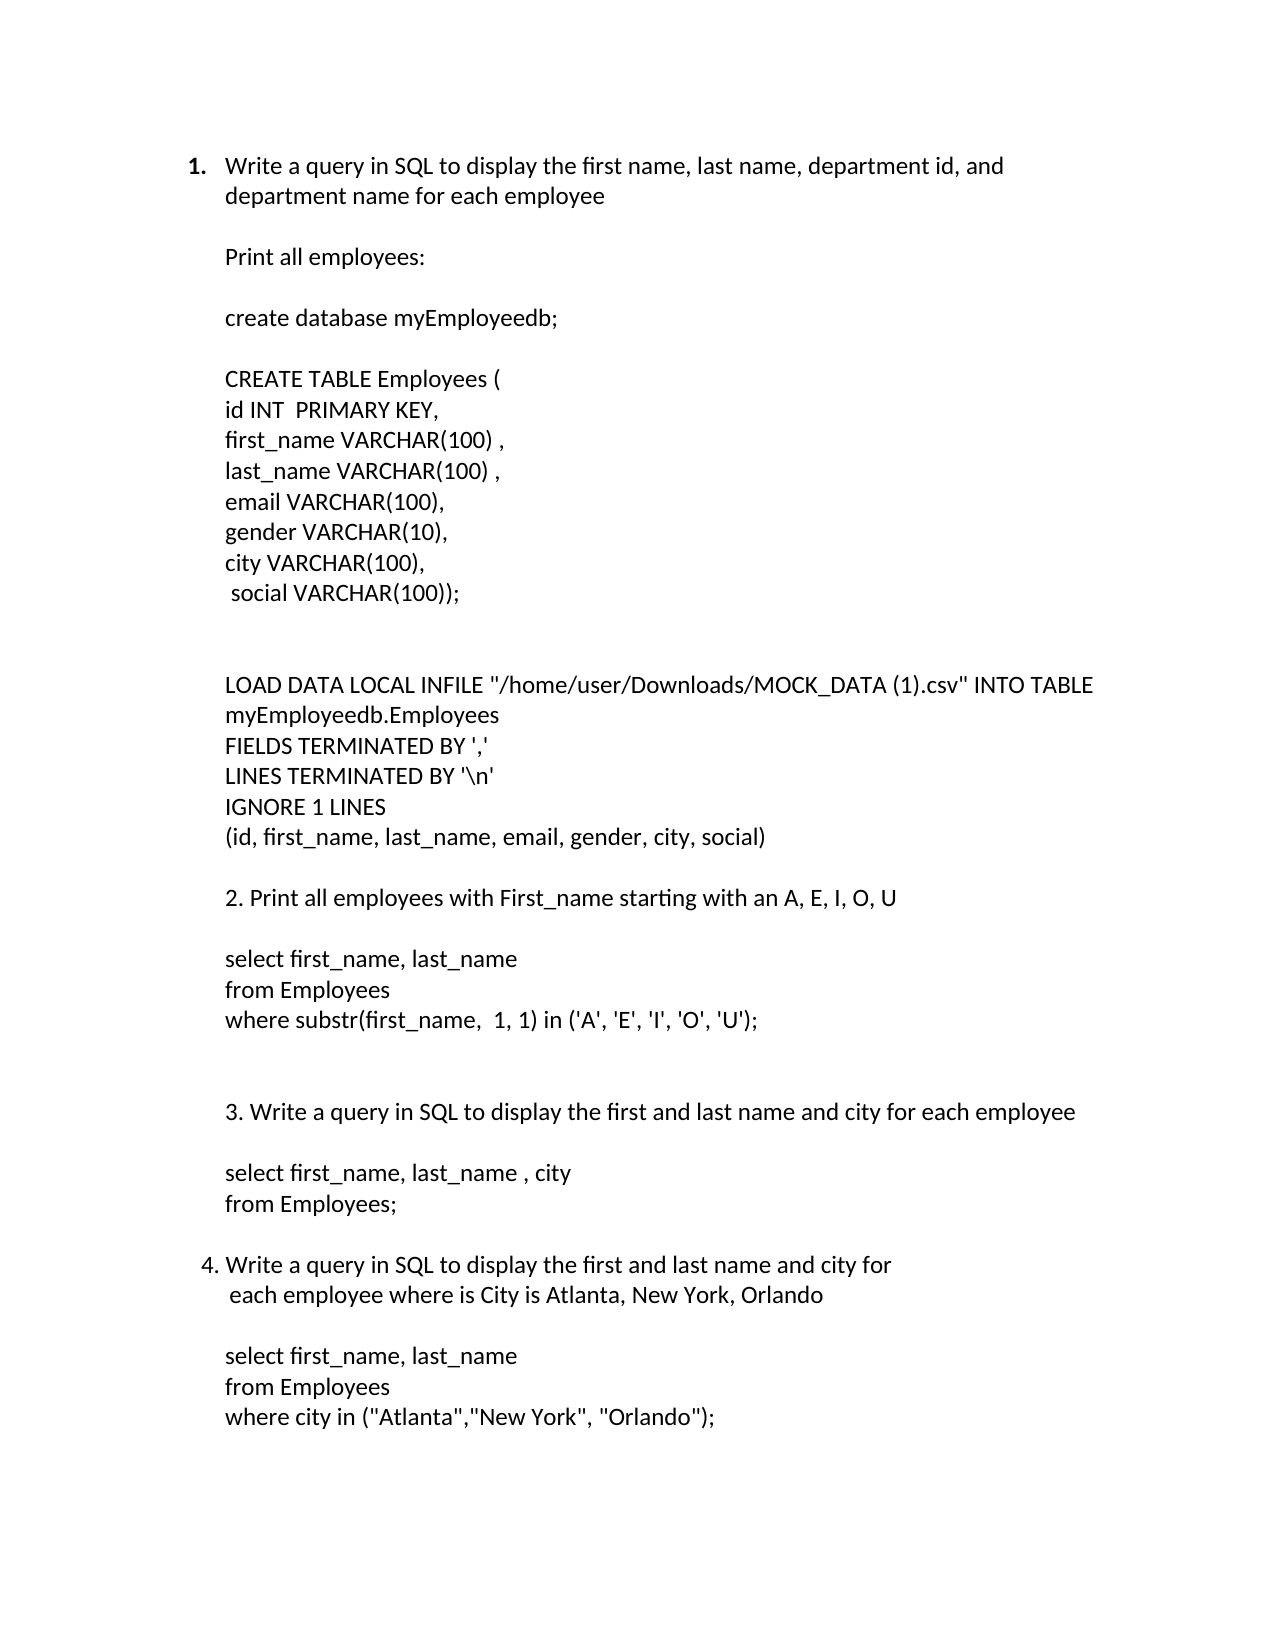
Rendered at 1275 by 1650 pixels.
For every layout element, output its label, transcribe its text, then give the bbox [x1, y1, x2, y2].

list from Employees [225, 1371, 1125, 1401]
list email VARCHAR(100), [225, 486, 1125, 516]
list city VARCHAR(100), [225, 547, 1125, 577]
list select first_name, last_name [225, 1340, 1125, 1371]
list from Employees; [225, 1188, 1125, 1249]
list 4. Write a query in SQL to display the first and last name and city for [150, 1249, 1125, 1279]
list where city in ("Atlanta","New York", "Orlando"); [225, 1401, 1125, 1462]
list Write a query in SQL to display the first name, last name, department id, and department name for each employee [187, 150, 1125, 242]
list first_name VARCHAR(100) , [225, 425, 1125, 455]
list social VARCHAR(100)); [225, 577, 1125, 608]
list where substr(first_name, 1, 1) in ('A', 'E', 'I', 'O', 'U'); [225, 1004, 1125, 1096]
list gender VARCHAR(10), [225, 516, 1125, 547]
list LINES TERMINATED BY '\n' [225, 760, 1125, 791]
list select first_name, last_name , city [225, 1157, 1125, 1188]
list 2. Print all employees with First_name starting with an A, E, I, O, U [225, 882, 1125, 913]
list LOAD DATA LOCAL INFILE "/home/user/Downloads/MOCK_DATA (1).csv" INTO TABLE myEmployeedb.Employees [225, 669, 1125, 730]
list CREATE TABLE Employees ( [225, 364, 1125, 394]
list 3. Write a query in SQL to display the first and last name and city for each employee [225, 1096, 1125, 1127]
list IGNORE 1 LINES [225, 791, 1125, 821]
list id INT PRIMARY KEY, [225, 394, 1125, 425]
list select first_name, last_name [225, 943, 1125, 974]
list create database myEmployeedb; [225, 303, 1125, 364]
list from Employees [225, 974, 1125, 1004]
list (id, first_name, last_name, email, gender, city, social) [225, 821, 1125, 852]
list FIELDS TERMINATED BY ',' [225, 730, 1125, 760]
list each employee where is City is Atlanta, New York, Orlando [150, 1279, 1125, 1310]
list last_name VARCHAR(100) , [225, 455, 1125, 486]
list Print all employees: [225, 242, 1125, 272]
